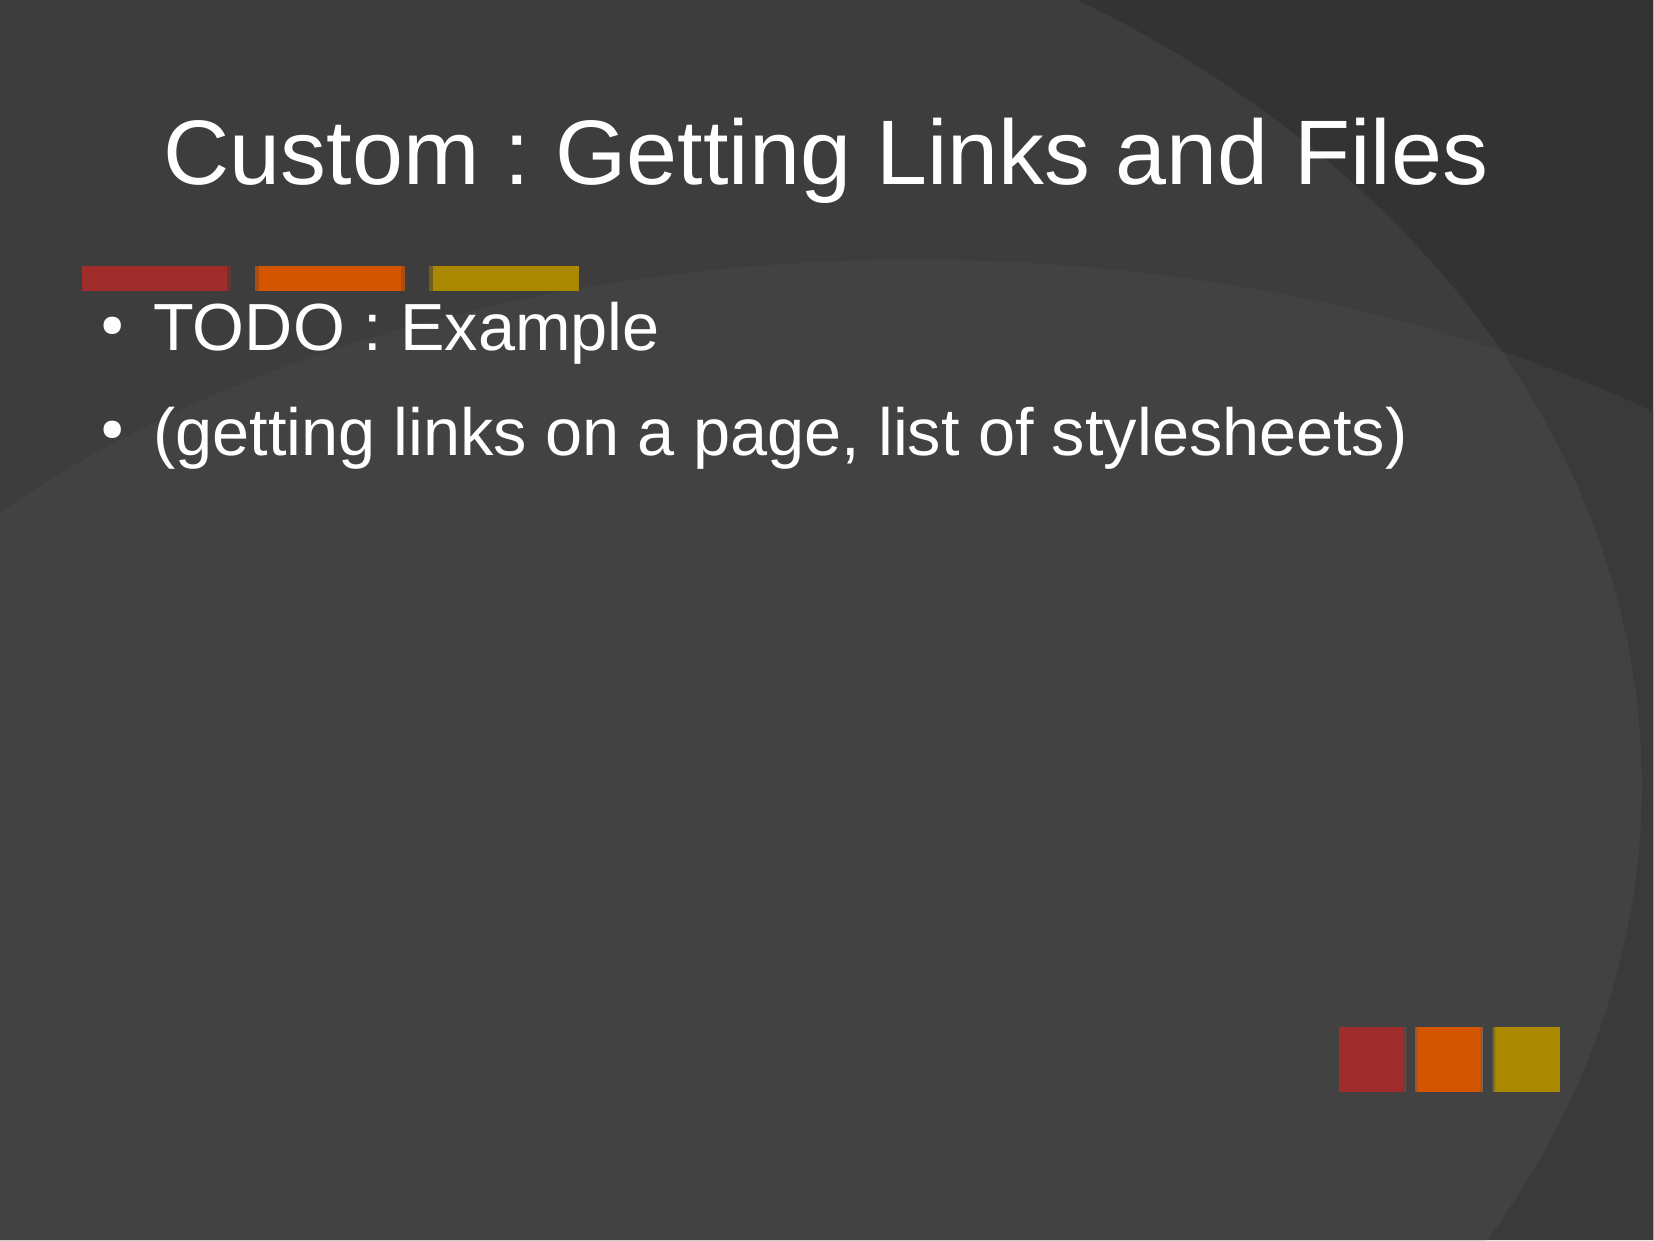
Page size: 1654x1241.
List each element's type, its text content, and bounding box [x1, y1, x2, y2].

picture [82, 266, 579, 290]
list TODO : Example (getting links on a page, list of stylesheets) [82, 290, 1571, 1010]
title Custom : Getting Links and Files [82, 49, 1571, 257]
picture [1339, 1027, 1560, 1092]
